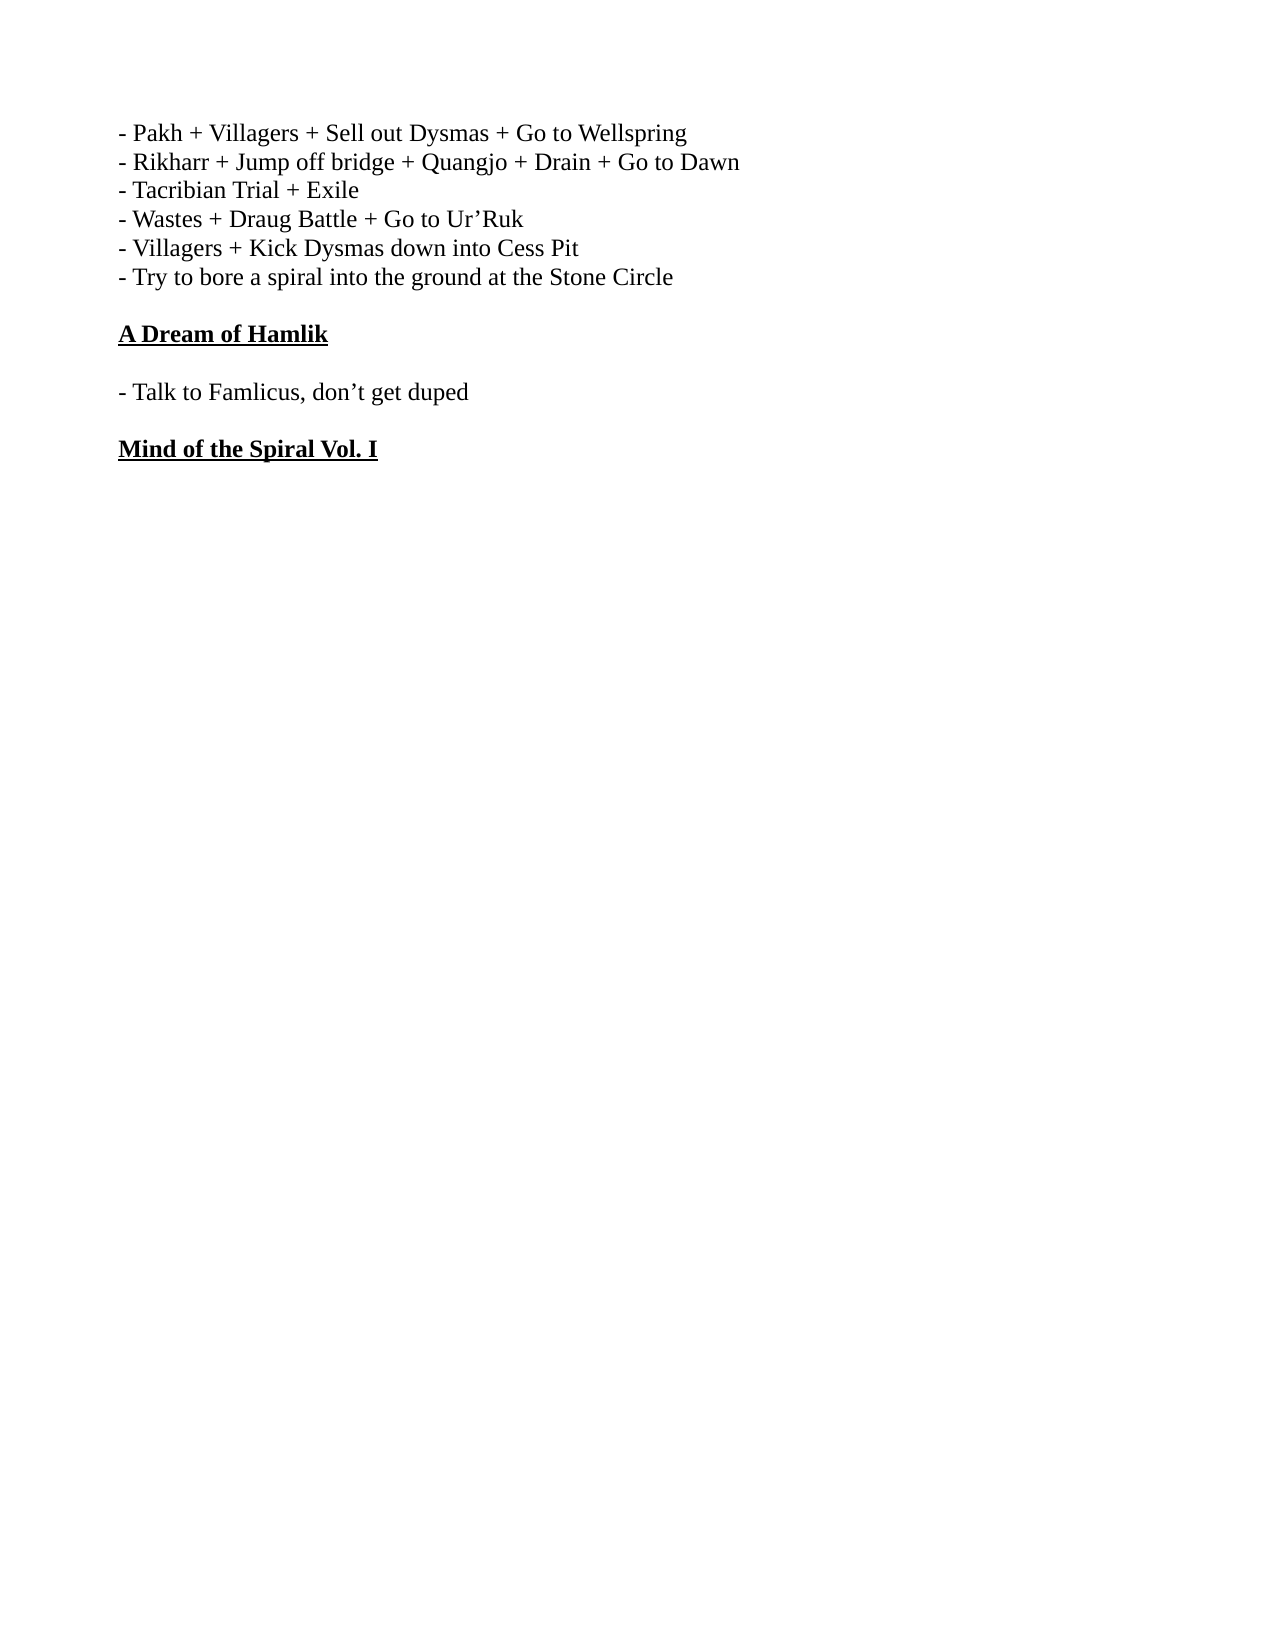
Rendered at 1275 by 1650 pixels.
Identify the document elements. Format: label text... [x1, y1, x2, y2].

text - Rikharr + Jump off bridge + Quangjo + Drain + Go to Dawn [118, 147, 1157, 176]
text - Pakh + Villagers + Sell out Dysmas + Go to Wellspring [118, 118, 1157, 147]
text A Dream of Hamlik [118, 319, 1157, 348]
text - Villagers + Kick Dysmas down into Cess Pit [118, 233, 1157, 262]
text - Try to bore a spiral into the ground at the Stone Circle [118, 262, 1157, 291]
text - Tacribian Trial + Exile [118, 176, 1157, 204]
text Mind of the Spiral Vol. I [118, 434, 1157, 463]
text - Talk to Famlicus, don’t get duped [118, 377, 1157, 406]
text - Wastes + Draug Battle + Go to Ur’Ruk [118, 204, 1157, 233]
